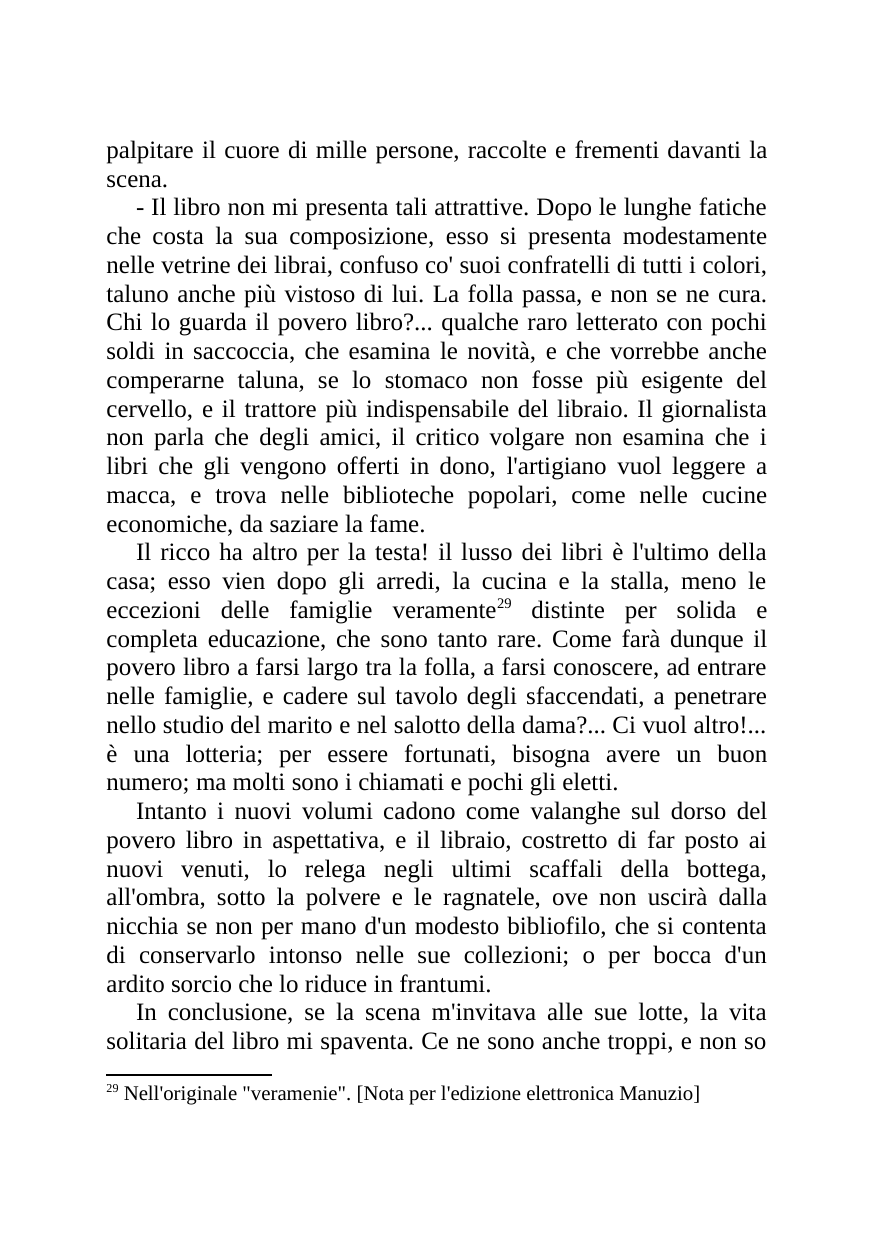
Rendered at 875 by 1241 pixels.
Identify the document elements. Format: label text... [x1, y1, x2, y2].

text Intanto i nuovi volumi cadono come valanghe sul dorso del povero libro in aspettativa, e il libraio, costretto di far posto ai nuovi venuti, lo relega negli ultimi scaffali della bottega, all'ombra, sotto la polvere e le ragnatele, ove non uscirà dalla nicchia se non per mano d'un modesto bibliofilo, che si contenta di conservarlo intonso nelle sue collezioni; o per bocca d'un ardito sorcio che lo riduce in frantumi. [106, 796, 768, 997]
text palpitare il cuore di mille persone, raccolte e frementi davanti la scena. [106, 135, 768, 192]
text Nell'originale "veramenie". [Nota per l'edizione elettronica Manuzio] [106, 1081, 768, 1105]
text - Il libro non mi presenta tali attrattive. Dopo le lunghe fatiche che costa la sua composizione, esso si presenta modestamente nelle vetrine dei librai, confuso co' suoi confratelli di tutti i colori, taluno anche più vistoso di lui. La folla passa, e non se ne cura. Chi lo guarda il povero libro?... qualche raro letterato con pochi soldi in saccoccia, che esamina le novità, e che vorrebbe anche comperarne taluna, se lo stomaco non fosse più esigente del cervello, e il trattore più indispensabile del libraio. Il giornalista non parla che degli amici, il critico volgare non esamina che i libri che gli vengono offerti in dono, l'artigiano vuol leggere a macca, e trova nelle biblioteche popolari, come nelle cucine economiche, da saziare la fame. [106, 192, 768, 537]
text Il ricco ha altro per la testa! il lusso dei libri è l'ultimo della casa; esso vien dopo gli arredi, la cucina e la stalla, meno le eccezioni delle famiglie veramente distinte per solida e completa educazione, che sono tanto rare. Come farà dunque il povero libro a farsi largo tra la folla, a farsi conoscere, ad entrare nelle famiglie, e cadere sul tavolo degli sfaccendati, a penetrare nello studio del marito e nel salotto della dama?... Ci vuol altro!... è una lotteria; per essere fortunati, bisogna avere un buon numero; ma molti sono i chiamati e pochi gli eletti. [106, 537, 768, 796]
text In conclusione, se la scena m'invitava alle sue lotte, la vita solitaria del libro mi spaventa. Ce ne sono anche troppi, e non so [106, 997, 768, 1055]
